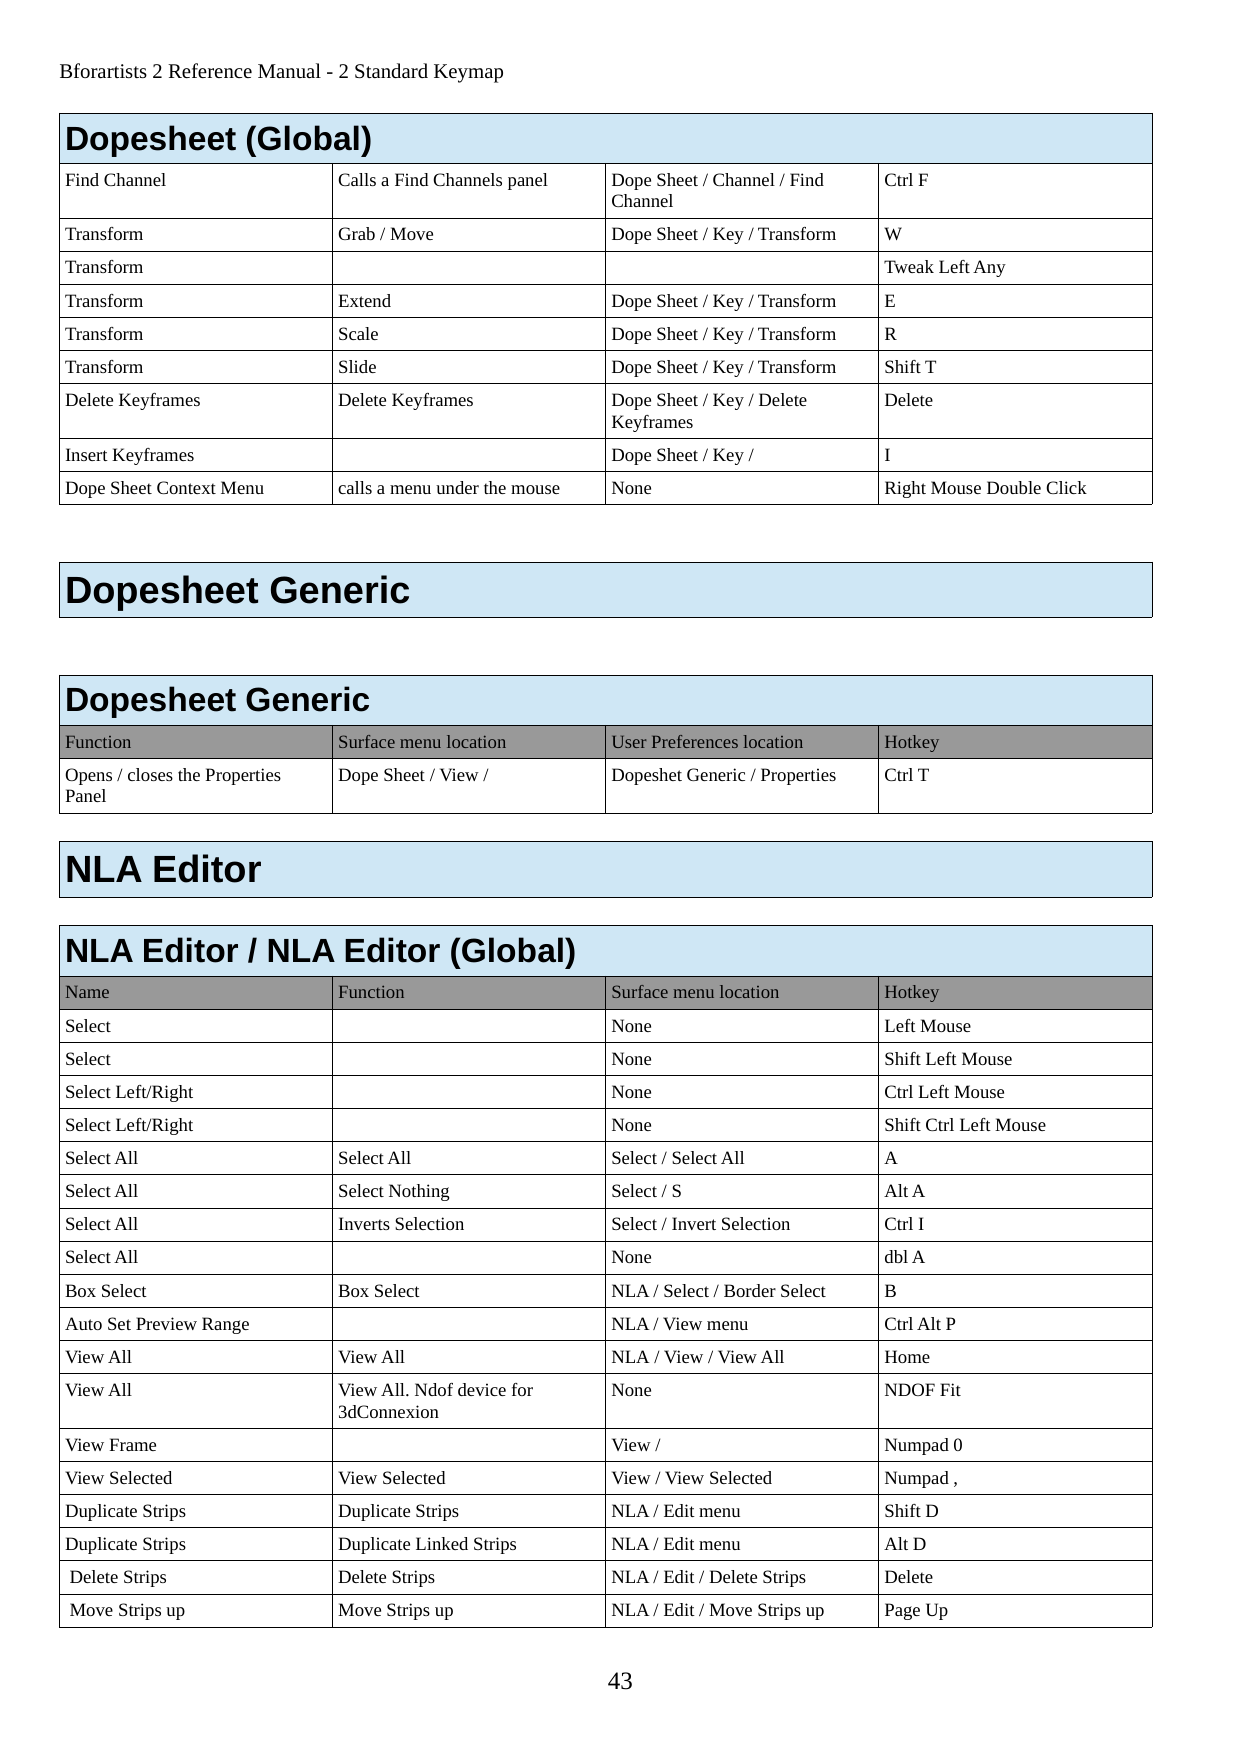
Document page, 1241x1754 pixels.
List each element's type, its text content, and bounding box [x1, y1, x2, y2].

table_cell Home [879, 1341, 1152, 1373]
table_cell Select All [60, 1209, 332, 1241]
table_cell W [879, 219, 1152, 251]
table_cell Alt D [879, 1528, 1152, 1560]
table_cell Dope Sheet Context Menu [60, 472, 332, 504]
table_cell Duplicate Strips [60, 1495, 332, 1527]
table_cell Box Select [60, 1275, 332, 1307]
table_cell [333, 1043, 605, 1075]
table_cell Duplicate Strips [333, 1495, 605, 1527]
table_cell Hotkey [879, 977, 1152, 1009]
table_cell Select / S [606, 1175, 878, 1207]
table_cell Surface menu location [606, 977, 878, 1009]
table_cell Duplicate Strips [60, 1528, 332, 1560]
table_cell Delete Keyframes [60, 384, 332, 438]
table_cell Transform [60, 318, 332, 350]
table_cell Delete Strips [60, 1561, 332, 1593]
table_cell NLA / Select / Border Select [606, 1275, 878, 1307]
table_cell Numpad 0 [879, 1429, 1152, 1461]
table_cell I [879, 439, 1152, 471]
table_cell NLA / Edit / Move Strips up [606, 1595, 878, 1627]
table_cell Select Left/Right [60, 1109, 332, 1141]
table_cell NDOF Fit [879, 1374, 1152, 1428]
table_cell Dope Sheet / Key / Transform [606, 285, 878, 317]
table_cell View / [606, 1429, 878, 1461]
table_cell Transform [60, 285, 332, 317]
table_cell None [606, 1076, 878, 1108]
table_cell Scale [333, 318, 605, 350]
table_cell NLA / Edit menu [606, 1495, 878, 1527]
table_cell Duplicate Linked Strips [333, 1528, 605, 1560]
table_cell Surface menu location [333, 726, 605, 758]
table_cell [333, 1010, 605, 1042]
table_cell View All [60, 1374, 332, 1428]
table_cell [333, 1308, 605, 1340]
table_cell Dope Sheet / Key / Delete Keyframes [606, 384, 878, 438]
table_cell Dope Sheet / Key / Transform [606, 351, 878, 383]
table_cell Select / Select All [606, 1142, 878, 1174]
table_cell None [606, 1043, 878, 1075]
table_cell Auto Set Preview Range [60, 1308, 332, 1340]
table_cell Move Strips up [333, 1595, 605, 1627]
table_cell Delete [879, 1561, 1152, 1593]
table_cell Hotkey [879, 726, 1152, 758]
table_cell Insert Keyframes [60, 439, 332, 471]
table_cell Shift T [879, 351, 1152, 383]
table_cell Tweak Left Any [879, 252, 1152, 284]
table_cell Shift Left Mouse [879, 1043, 1152, 1075]
table_cell View All. Ndof device for 3dConnexion [333, 1374, 605, 1428]
table_cell View Frame [60, 1429, 332, 1461]
table_cell Dope Sheet / Key / Transform [606, 318, 878, 350]
table_cell Find Channel [60, 164, 332, 217]
table_header NLA Editor [60, 842, 1152, 897]
table_cell [606, 252, 878, 284]
table_cell Delete [879, 384, 1152, 438]
table_cell Select [60, 1010, 332, 1042]
table_cell View All [60, 1341, 332, 1373]
table_cell NLA / Edit / Delete Strips [606, 1561, 878, 1593]
table_cell calls a menu under the mouse [333, 472, 605, 504]
table_cell Select All [60, 1142, 332, 1174]
table_cell B [879, 1275, 1152, 1307]
table_cell View All [333, 1341, 605, 1373]
table_cell Move Strips up [60, 1595, 332, 1627]
table_cell None [606, 1109, 878, 1141]
table_cell Numpad , [879, 1462, 1152, 1494]
table_cell Ctrl Alt P [879, 1308, 1152, 1340]
table_cell Box Select [333, 1275, 605, 1307]
table_cell dbl A [879, 1242, 1152, 1274]
table_cell [333, 252, 605, 284]
table_cell Select All [60, 1242, 332, 1274]
table_cell Opens / closes the Properties Panel [60, 759, 332, 812]
table_cell Ctrl I [879, 1209, 1152, 1241]
table_cell Inverts Selection [333, 1209, 605, 1241]
table_header Dopesheet (Global) [60, 114, 1152, 163]
table_cell A [879, 1142, 1152, 1174]
table_cell Transform [60, 252, 332, 284]
table_header Dopesheet Generic [60, 676, 1152, 725]
table_cell [333, 1429, 605, 1461]
table_cell [333, 439, 605, 471]
table_cell Transform [60, 219, 332, 251]
table_cell Select Left/Right [60, 1076, 332, 1108]
table_cell None [606, 472, 878, 504]
table_cell R [879, 318, 1152, 350]
table_cell [333, 1076, 605, 1108]
table_cell [333, 1242, 605, 1274]
table_header Dopesheet Generic [60, 563, 1152, 617]
table_cell Shift D [879, 1495, 1152, 1527]
table_cell Right Mouse Double Click [879, 472, 1152, 504]
table_cell Slide [333, 351, 605, 383]
table_cell Ctrl F [879, 164, 1152, 217]
table_cell Function [60, 726, 332, 758]
table_cell Page Up [879, 1595, 1152, 1627]
table_cell Dopeshet Generic / Properties [606, 759, 878, 812]
table_cell View / View Selected [606, 1462, 878, 1494]
table_cell Dope Sheet / Key / [606, 439, 878, 471]
table_cell Function [333, 977, 605, 1009]
table_cell NLA / View menu [606, 1308, 878, 1340]
table_header NLA Editor / NLA Editor (Global) [60, 926, 1152, 976]
table_cell Dope Sheet / Channel / Find Channel [606, 164, 878, 217]
table_cell Ctrl T [879, 759, 1152, 812]
table_cell Name [60, 977, 332, 1009]
table_cell E [879, 285, 1152, 317]
table_cell Select Nothing [333, 1175, 605, 1207]
table_cell NLA / View / View All [606, 1341, 878, 1373]
table_cell Delete Keyframes [333, 384, 605, 438]
table_cell Grab / Move [333, 219, 605, 251]
table_cell Calls a Find Channels panel [333, 164, 605, 217]
table_cell Alt A [879, 1175, 1152, 1207]
table_cell Select All [333, 1142, 605, 1174]
table_cell View Selected [333, 1462, 605, 1494]
table_cell Select / Invert Selection [606, 1209, 878, 1241]
table_cell None [606, 1010, 878, 1042]
table_cell Transform [60, 351, 332, 383]
table_cell View Selected [60, 1462, 332, 1494]
table_cell Select [60, 1043, 332, 1075]
table_cell None [606, 1374, 878, 1428]
table_cell Dope Sheet / View / [333, 759, 605, 812]
table_cell [333, 1109, 605, 1141]
table_cell NLA / Edit menu [606, 1528, 878, 1560]
table_cell Delete Strips [333, 1561, 605, 1593]
table_cell Dope Sheet / Key / Transform [606, 219, 878, 251]
table_cell Extend [333, 285, 605, 317]
table_cell Shift Ctrl Left Mouse [879, 1109, 1152, 1141]
table_cell Select All [60, 1175, 332, 1207]
table_cell None [606, 1242, 878, 1274]
table_cell Left Mouse [879, 1010, 1152, 1042]
table_cell User Preferences location [606, 726, 878, 758]
table_cell Ctrl Left Mouse [879, 1076, 1152, 1108]
